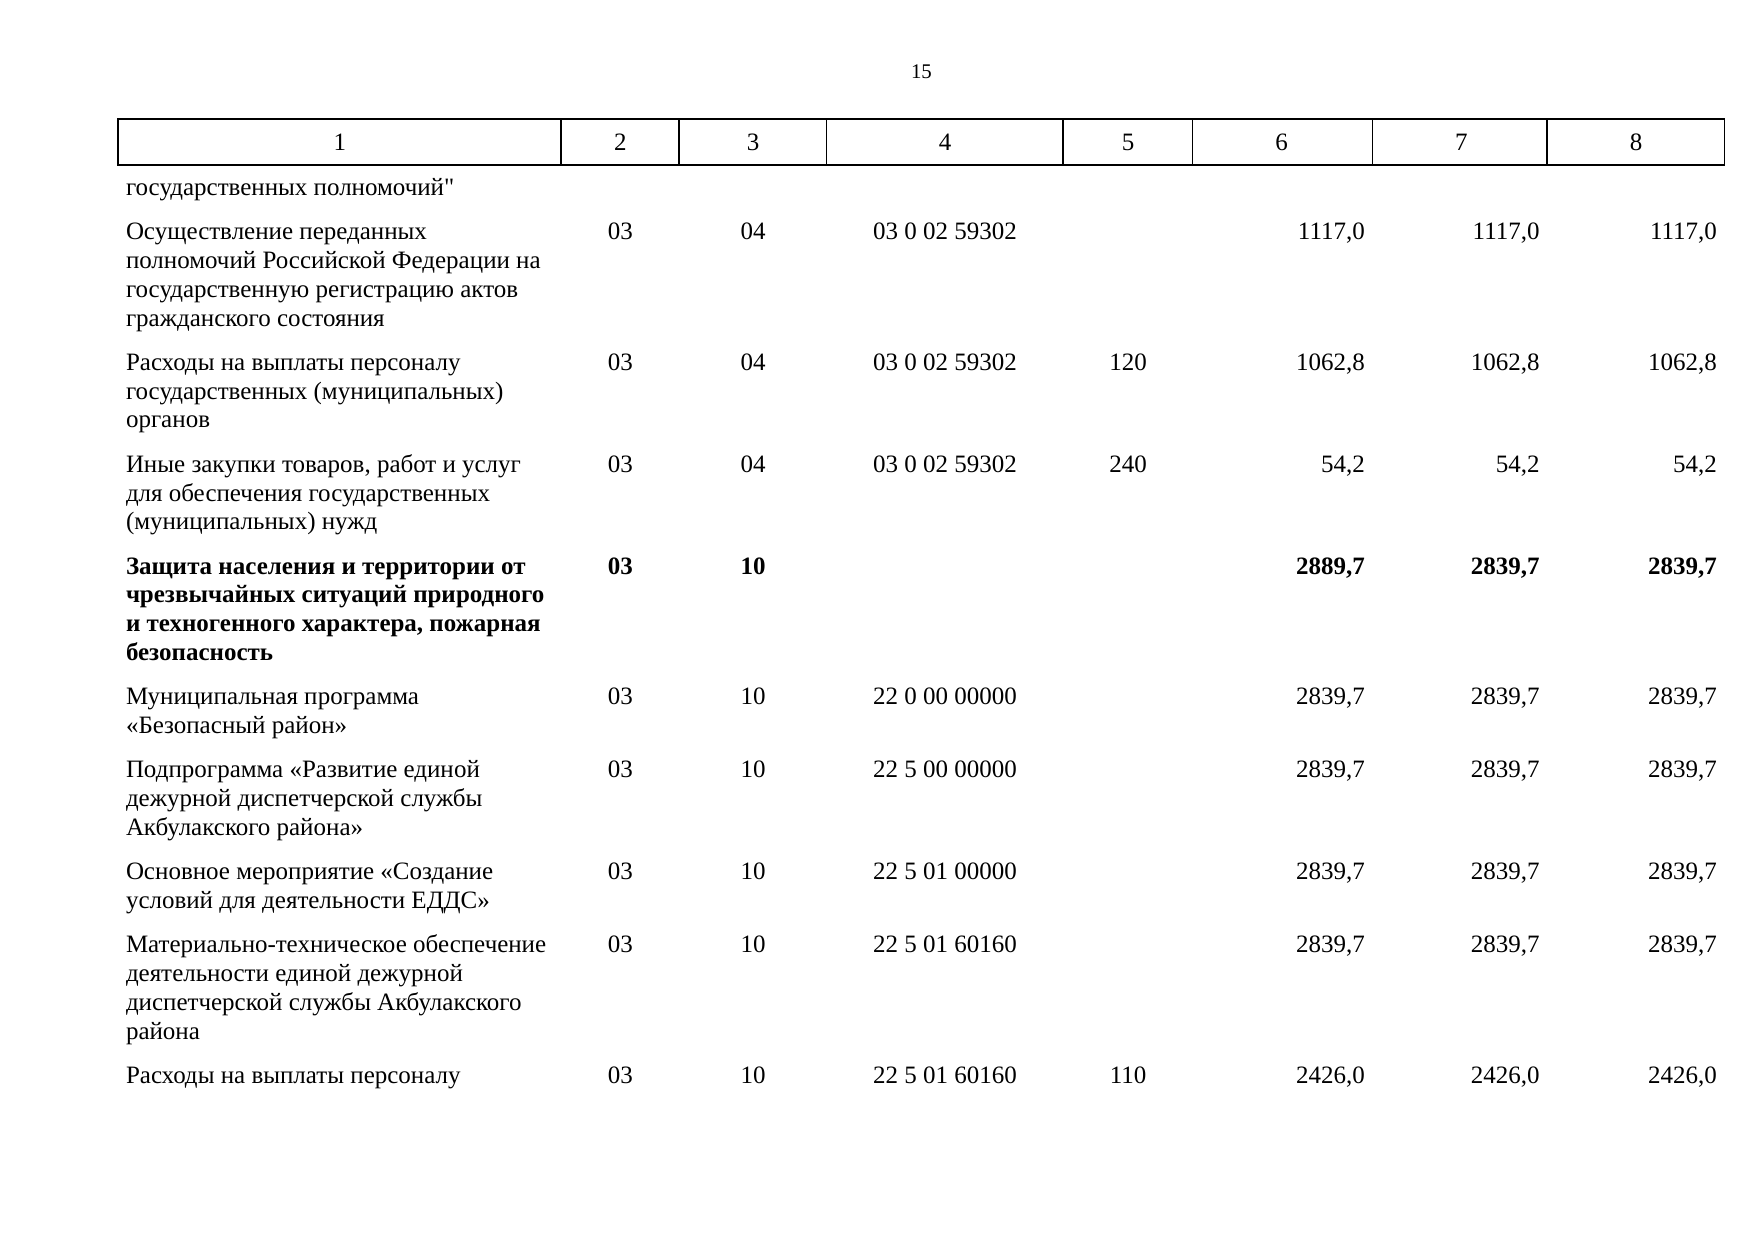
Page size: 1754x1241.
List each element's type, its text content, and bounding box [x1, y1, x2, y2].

table_header 8 [1555, 128, 1716, 156]
table_cell 2839,7 [1547, 543, 1724, 673]
table_cell 10 [679, 543, 827, 673]
table_header 6 [1201, 128, 1362, 156]
table_cell 1117,0 [1193, 209, 1372, 339]
table_cell 1117,0 [1547, 209, 1724, 339]
table_cell 54,2 [1372, 441, 1547, 543]
table_cell 240 [1063, 441, 1193, 543]
table_cell 2839,7 [1547, 922, 1724, 1052]
table_cell Основное мероприятие «Создание условий для деятельности ЕДДС» [118, 849, 561, 922]
table_cell [1063, 922, 1193, 1052]
table_cell 10 [679, 922, 827, 1052]
table_header 1 [126, 128, 553, 156]
table_cell [1063, 166, 1193, 208]
table_cell 10 [679, 1052, 827, 1097]
table_cell 1117,0 [1372, 209, 1547, 339]
table_cell 54,2 [1193, 441, 1372, 543]
table_cell 2839,7 [1372, 674, 1547, 747]
table_header [562, 120, 678, 164]
table_cell 22 5 01 00000 [827, 849, 1063, 922]
table_cell 2839,7 [1193, 674, 1372, 747]
table_header 7 [1380, 128, 1542, 156]
table_cell 22 0 00 00000 [827, 674, 1063, 747]
table_cell 2839,7 [1372, 747, 1547, 848]
table_cell 2426,0 [1547, 1052, 1724, 1097]
table_header 5 [1071, 128, 1185, 156]
table_cell 2839,7 [1193, 747, 1372, 848]
table_cell 10 [679, 849, 827, 922]
table_cell 2839,7 [1193, 849, 1372, 922]
table_cell 1062,8 [1547, 339, 1724, 441]
table_cell [1063, 543, 1193, 673]
table_cell Расходы на выплаты персоналу государственных (муниципальных) органов [118, 339, 561, 441]
table_header [680, 120, 826, 164]
table_cell Подпрограмма «Развитие единой дежурной диспетчерской службы Акбулакского района» [118, 747, 561, 848]
table_cell 03 [561, 922, 679, 1052]
table_cell 1062,8 [1372, 339, 1547, 441]
table_cell 2426,0 [1193, 1052, 1372, 1097]
table_cell 03 0 02 59302 [827, 209, 1063, 339]
table_cell 03 [561, 543, 679, 673]
table_cell 03 0 02 59302 [827, 339, 1063, 441]
table_cell 03 [561, 209, 679, 339]
table_cell 2839,7 [1547, 674, 1724, 747]
table_cell 03 [561, 747, 679, 848]
table_cell Расходы на выплаты персоналу [118, 1052, 561, 1097]
table_cell 04 [679, 339, 827, 441]
table_cell 54,2 [1547, 441, 1724, 543]
table_cell 120 [1063, 339, 1193, 441]
table_cell 03 [561, 674, 679, 747]
table_cell [1063, 849, 1193, 922]
table_cell 2426,0 [1372, 1052, 1547, 1097]
table_cell 22 5 01 60160 [827, 922, 1063, 1052]
table_cell 110 [1063, 1052, 1193, 1097]
table_cell [561, 166, 679, 208]
table_cell 04 [679, 209, 827, 339]
table_cell [679, 166, 827, 208]
table_cell 03 [561, 339, 679, 441]
table_cell [1547, 166, 1724, 208]
table_cell [1372, 166, 1547, 208]
table_cell Муниципальная программа «Безопасный район» [118, 674, 561, 747]
table_cell Осуществление переданных полномочий Российской Федерации на государственную регистрацию актов гражданского состояния [118, 209, 561, 339]
table_cell 2889,7 [1193, 543, 1372, 673]
table_header [827, 120, 1062, 164]
table_cell государственных полномочий" [118, 166, 561, 208]
table_cell 03 [561, 849, 679, 922]
table_cell 22 5 00 00000 [827, 747, 1063, 848]
table_cell [1063, 747, 1193, 848]
table_cell 04 [679, 441, 827, 543]
table_cell 2839,7 [1372, 922, 1547, 1052]
table_cell 03 [561, 1052, 679, 1097]
table_cell 2839,7 [1547, 849, 1724, 922]
table_cell [1063, 209, 1193, 339]
table_header [1548, 120, 1724, 164]
table_cell 2839,7 [1547, 747, 1724, 848]
table_cell Иные закупки товаров, работ и услуг для обеспечения государственных (муниципальных) нужд [118, 441, 561, 543]
table_header [1064, 120, 1192, 164]
table_cell 03 [561, 441, 679, 543]
table_header 4 [835, 128, 1055, 156]
table_cell 22 5 01 60160 [827, 1052, 1063, 1097]
table_cell 2839,7 [1193, 922, 1372, 1052]
table_cell 03 0 02 59302 [827, 441, 1063, 543]
table_cell 2839,7 [1372, 849, 1547, 922]
table_cell [1193, 166, 1372, 208]
table_cell Материально-техническое обеспечение деятельности единой дежурной диспетчерской службы Акбулакского района [118, 922, 561, 1052]
table_cell [827, 166, 1063, 208]
table_cell 10 [679, 747, 827, 848]
table_cell 2839,7 [1372, 543, 1547, 673]
table_cell [827, 543, 1063, 673]
table_cell 1062,8 [1193, 339, 1372, 441]
table_cell [1063, 674, 1193, 747]
table_header [1373, 120, 1546, 164]
table_cell 10 [679, 674, 827, 747]
table_header 3 [687, 128, 819, 156]
table_cell Защита населения и территории от чрезвычайных ситуаций природного и техногенного характера, пожарная безопасность [118, 543, 561, 673]
table_header [1193, 120, 1372, 164]
table_header [119, 120, 560, 164]
table_header 2 [569, 128, 671, 156]
